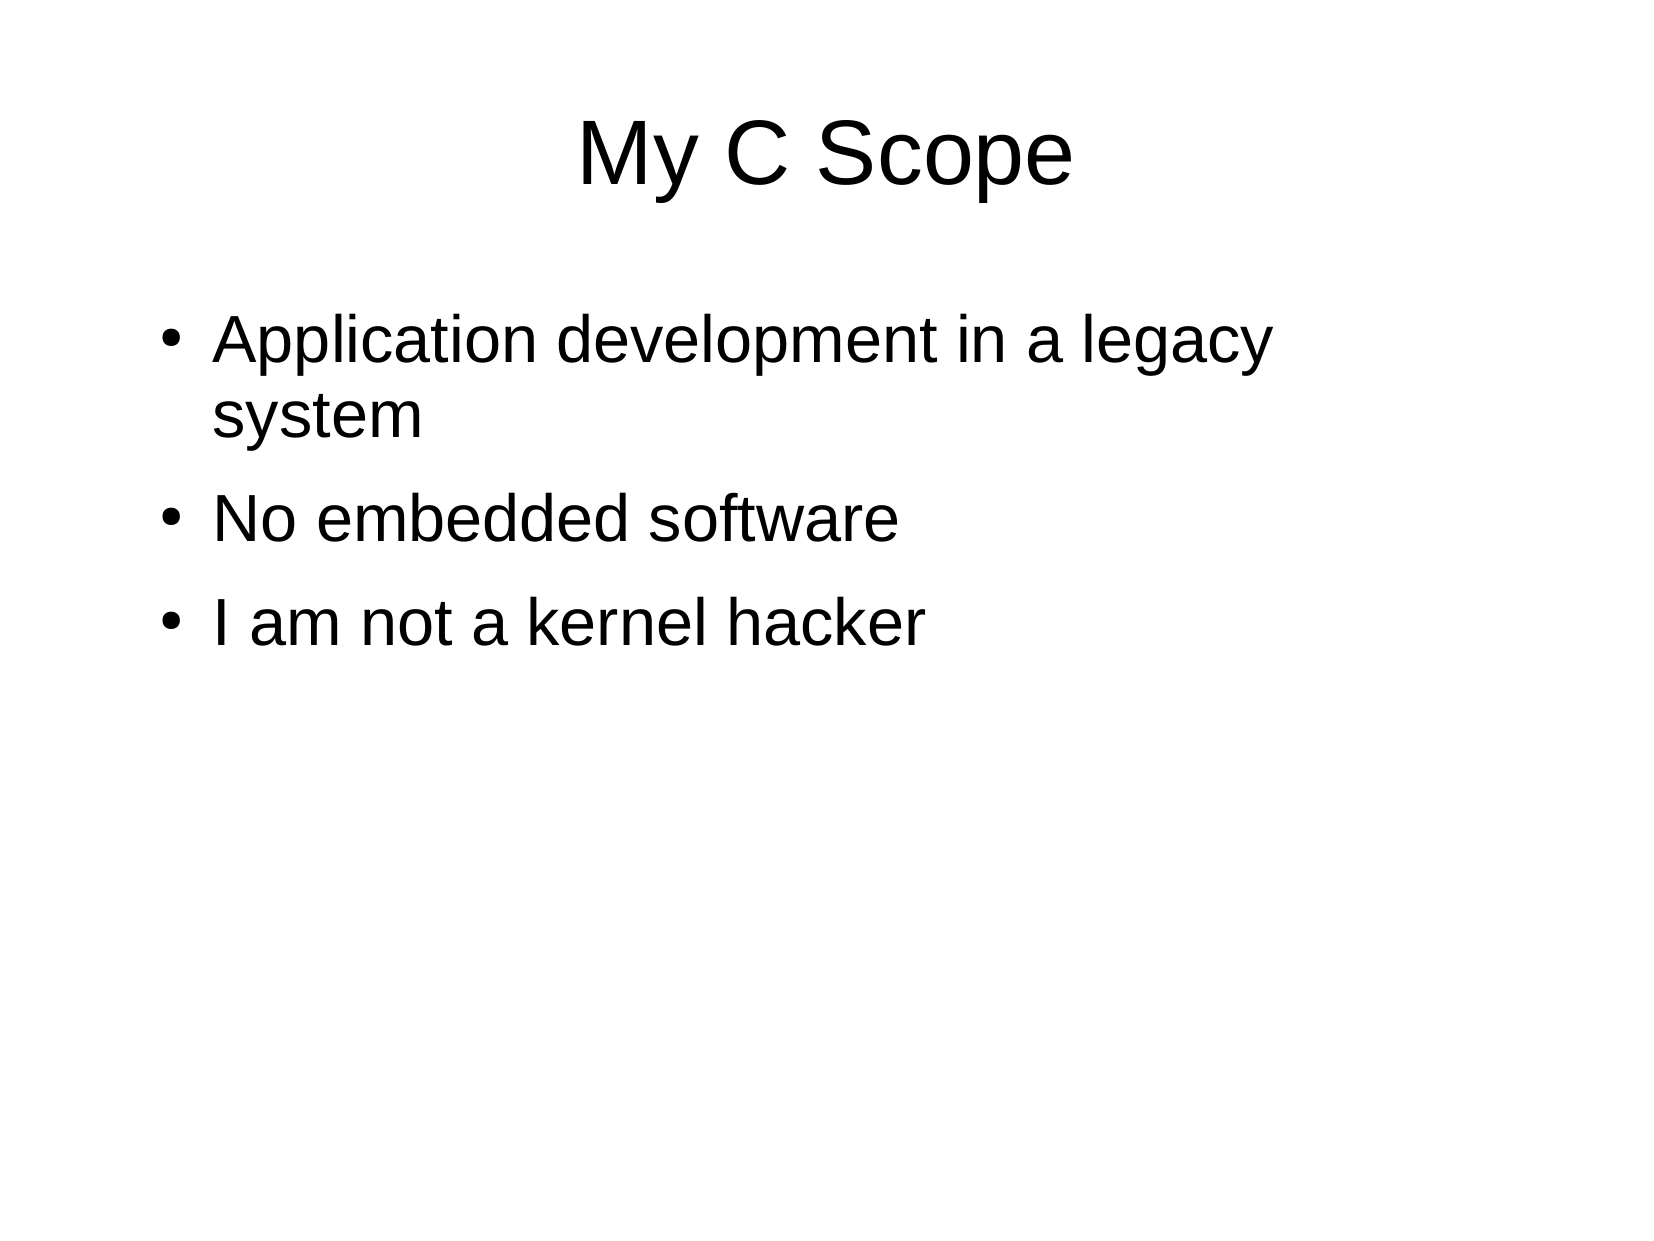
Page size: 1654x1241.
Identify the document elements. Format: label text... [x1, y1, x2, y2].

list Application development in a legacy system No embedded software I am not a kernel hacker [141, 302, 1501, 1022]
title My C Scope [82, 49, 1571, 257]
